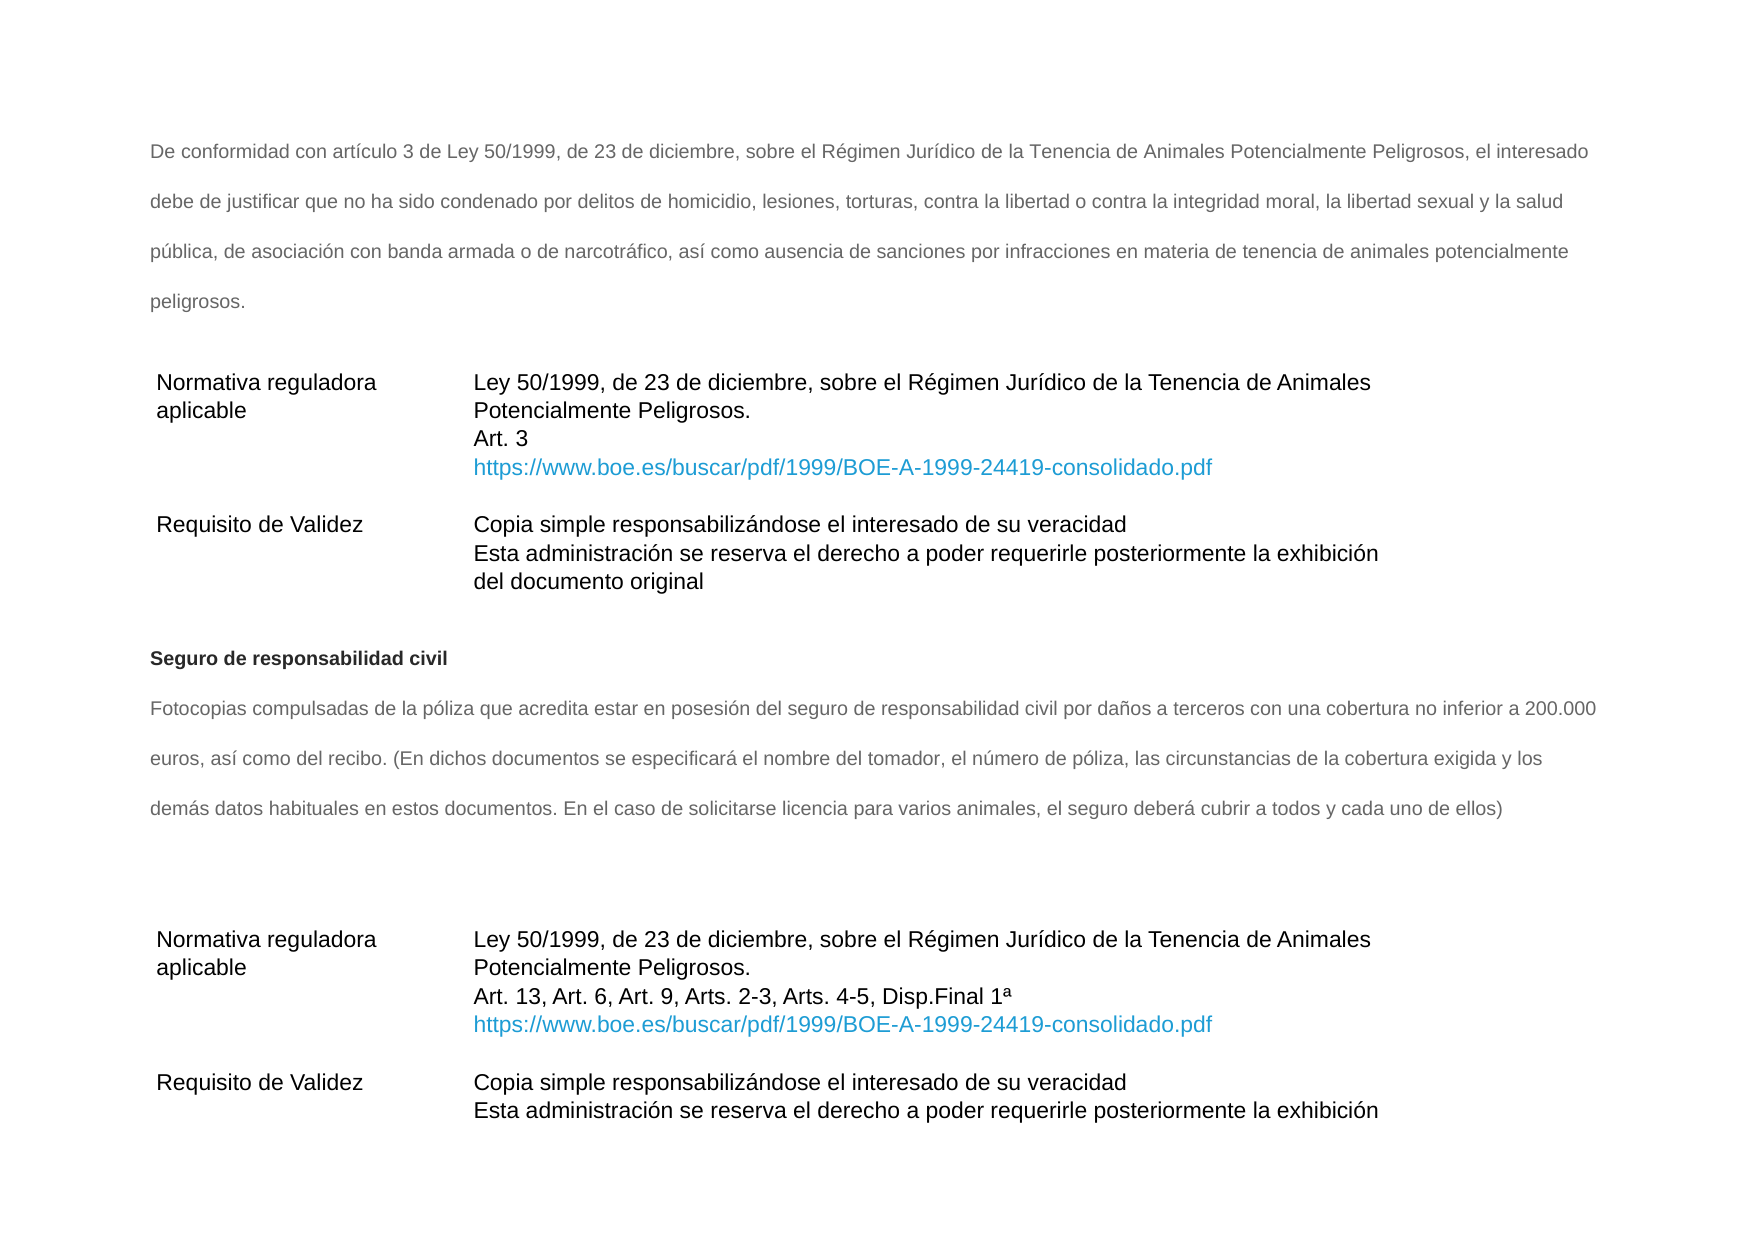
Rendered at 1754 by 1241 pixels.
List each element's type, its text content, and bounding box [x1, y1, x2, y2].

table_header Ley 50/1999, de 23 de diciembre, sobre el Régimen Jurídico de la Tenencia de Animales Potencialmente Peligrosos. Art. 3 https://www.boe.es/buscar/pdf/1999/BOE-A-1999-24419-consolidado.pdf [467, 362, 1403, 505]
table_cell Copia simple responsabilizándose el interesado de su veracidad Esta administración se reserva el derecho a poder requerirle posteriormente la exhibición del documento original [467, 505, 1403, 619]
table_header Normativa reguladora aplicable [150, 362, 467, 505]
text De conformidad con artículo 3 de Ley 50/1999, de 23 de diciembre, sobre el Régimen Jurídico de la Tenencia de Animales Potencialmente Peligrosos, el interesado debe de justificar que no ha sido condenado por delitos de homicidio, lesiones, torturas, contra la libertad o contra la integridad moral, la libertad sexual y la salud pública, de asociación con banda armada o de narcotráfico, así como ausencia de sanciones por infracciones en materia de tenencia de animales potencialmente peligrosos. [150, 112, 1604, 312]
table_header Normativa reguladora aplicable [150, 920, 467, 1062]
text Fotocopias compulsadas de la póliza que acredita estar en posesión del seguro de responsabilidad civil por daños a terceros con una cobertura no inferior a 200.000 euros, así como del recibo. (En dichos documentos se especificará el nombre del tomador, el número de póliza, las circunstancias de la cobertura exigida y los demás datos habituales en estos documentos. En el caso de solicitarse licencia para varios animales, el seguro deberá cubrir a todos y cada uno de ellos) [150, 669, 1604, 819]
table_header Ley 50/1999, de 23 de diciembre, sobre el Régimen Jurídico de la Tenencia de Animales Potencialmente Peligrosos. Art. 13, Art. 6, Art. 9, Arts. 2-3, Arts. 4-5, Disp.Final 1ª https://www.boe.es/buscar/pdf/1999/BOE-A-1999-24419-consolidado.pdf [467, 920, 1403, 1062]
text Seguro de responsabilidad civil [150, 619, 1604, 669]
table_cell Copia simple responsabilizándose el interesado de su veracidad Esta administración se reserva el derecho a poder requerirle posteriormente la exhibición [467, 1063, 1403, 1130]
table_cell Requisito de Validez [150, 1063, 467, 1130]
table_cell Requisito de Validez [150, 505, 467, 619]
